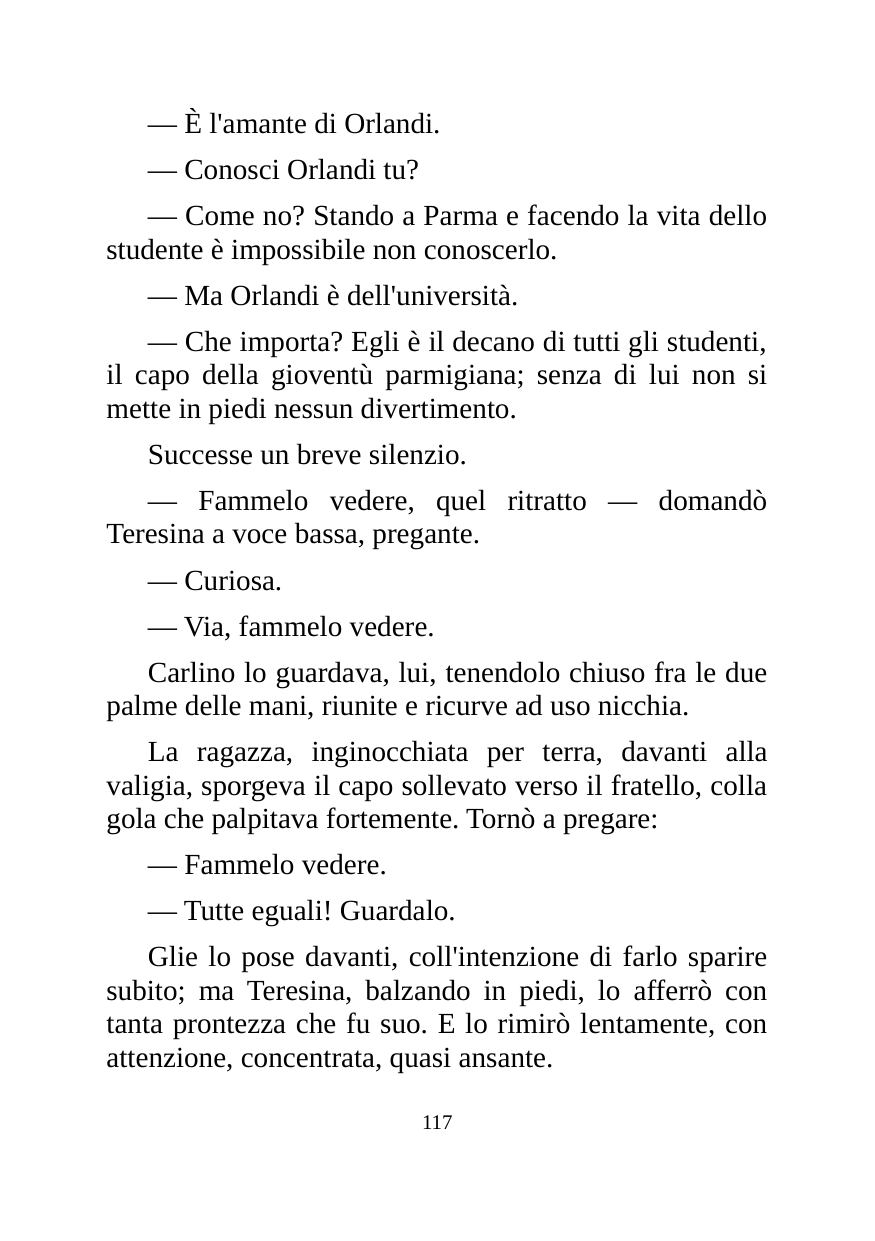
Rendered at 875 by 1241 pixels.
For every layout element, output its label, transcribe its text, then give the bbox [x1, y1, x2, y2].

text — Fammelo vedere, quel ritratto — domandò Teresina a voce bassa, pregante. [106, 483, 768, 550]
text — Fammelo vedere. [106, 847, 768, 881]
text — Curiosa. [106, 563, 768, 596]
text — Tutte eguali! Guardalo. [106, 893, 768, 927]
text — Ma Orlandi è dell'università. [106, 278, 768, 311]
text — Via, fammelo vedere. [106, 609, 768, 642]
text Carlino lo guardava, lui, tenendolo chiuso fra le due palme delle mani, riunite e ricurve ad uso nicchia. [106, 655, 768, 722]
text Successe un breve silenzio. [106, 437, 768, 471]
text Glie lo pose davanti, coll'intenzione di farlo sparire subito; ma Teresina, balzando in piedi, lo afferrò con tanta prontezza che fu suo. E lo rimirò lentamente, con attenzione, concentrata, quasi ansante. [106, 939, 768, 1074]
text — Che importa? Egli è il decano di tutti gli studenti, il capo della gioventù parmigiana; senza di lui non si mette in piedi nessun divertimento. [106, 324, 768, 424]
text — È l'amante di Orlandi. [106, 106, 768, 140]
text — Conosci Orlandi tu? [106, 152, 768, 186]
text La ragazza, inginocchiata per terra, davanti alla valigia, sporgeva il capo sollevato verso il fratello, colla gola che palpitava fortemente. Tornò a pregare: [106, 734, 768, 835]
text — Come no? Stando a Parma e facendo la vita dello studente è impossibile non conoscerlo. [106, 198, 768, 265]
